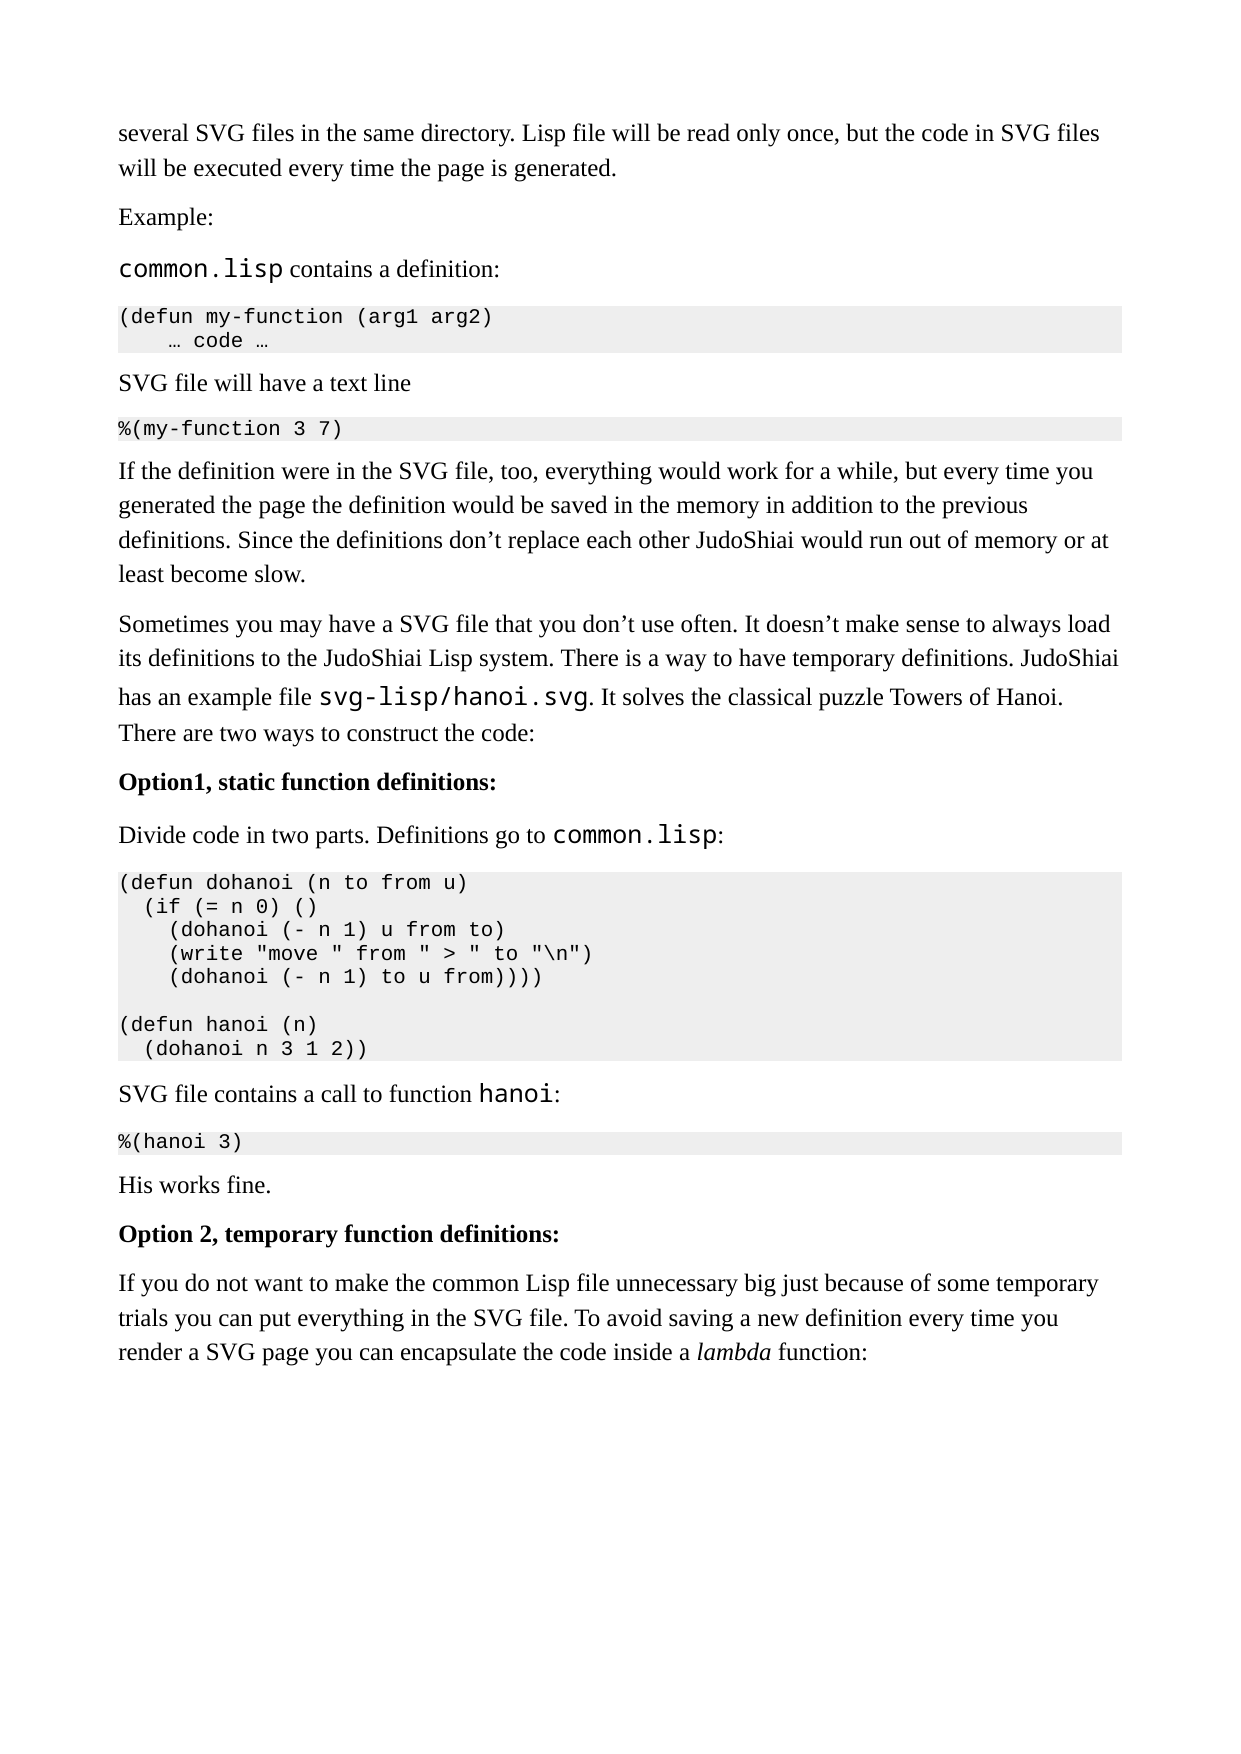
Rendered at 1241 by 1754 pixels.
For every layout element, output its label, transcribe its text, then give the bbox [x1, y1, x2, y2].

text His works fine. [118, 1170, 1122, 1199]
text common.lisp contains a definition: [118, 251, 1122, 285]
text several SVG files in the same directory. Lisp file will be read only once, but the code in SVG files will be executed every time the page is generated. [118, 118, 1122, 181]
text Option 2, temporary function definitions: [118, 1219, 1122, 1248]
text (if (= n 0) () [118, 896, 1122, 919]
text Option1, static function definitions: [118, 767, 1122, 796]
text (defun hanoi (n) [118, 1014, 1122, 1037]
text (defun my-function (arg1 arg2) [118, 306, 1122, 330]
text If you do not want to make the common Lisp file unnecessary big just because of some temporary trials you can put everything in the SVG file. To avoid saving a new definition every time you render a SVG page you can encapsulate the code inside a lambda function: [118, 1268, 1122, 1366]
text SVG file will have a text line [118, 368, 1122, 397]
text (dohanoi (- n 1) u from to) [118, 919, 1122, 943]
text %(my-function 3 7) [118, 417, 1122, 441]
text Sometimes you may have a SVG file that you don’t use often. It doesn’t make sense to always load its definitions to the JudoShiai Lisp system. There is a way to have temporary definitions. JudoShiai has an example file svg-lisp/hanoi.svg. It solves the classical puzzle Towers of Hanoi. There are two ways to construct the code: [118, 609, 1122, 747]
text (dohanoi (- n 1) to u from)))) [118, 967, 1122, 990]
text %(hanoi 3) [118, 1132, 1122, 1155]
text … code … [118, 330, 1122, 353]
text (write "move " from " > " to "\n") [118, 943, 1122, 967]
text SVG file contains a call to function hanoi: [118, 1076, 1122, 1110]
text If the definition were in the SVG file, too, everything would work for a while, but every time you generated the page the definition would be saved in the memory in addition to the previous definitions. Since the definitions don’t replace each other JudoShiai would run out of memory or at least become slow. [118, 456, 1122, 588]
text Divide code in two parts. Definitions go to common.lisp: [118, 817, 1122, 851]
text (dohanoi n 3 1 2)) [118, 1037, 1122, 1061]
text (defun dohanoi (n to from u) [118, 872, 1122, 896]
text Example: [118, 202, 1122, 230]
